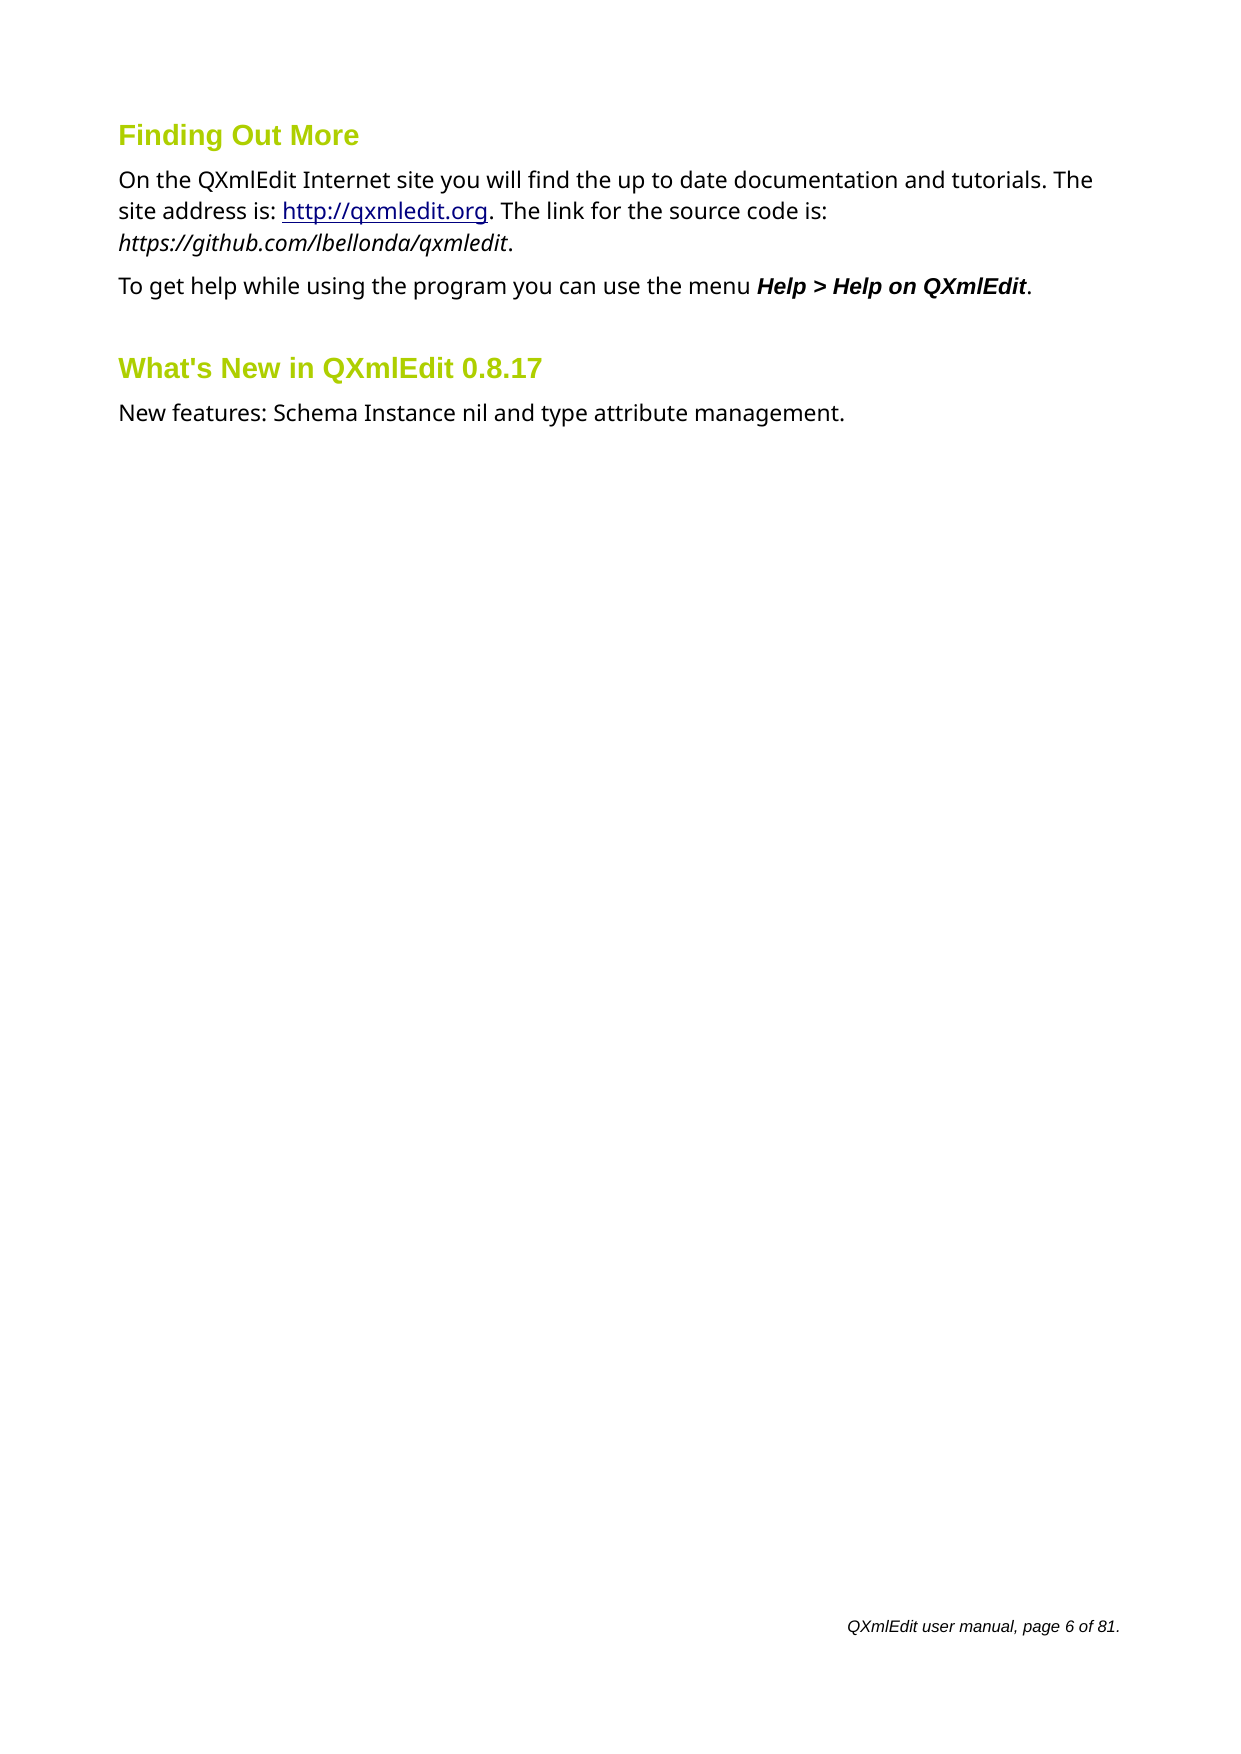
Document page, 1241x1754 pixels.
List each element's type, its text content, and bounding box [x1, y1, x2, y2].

subtitle What's New in QXmlEdit 0.8.17 [118, 351, 1122, 384]
subtitle Finding Out More [118, 118, 1122, 152]
text New features: Schema Instance nil and type attribute management. [118, 397, 1122, 428]
text To get help while using the program you can use the menu Help > Help on QXmlEdit. [118, 270, 1122, 302]
text On the QXmlEdit Internet site you will find the up to date documentation and tutorials. The site address is: http://qxmledit.org. The link for the source code is: https://github.com/lbellonda/qxmledit. [118, 164, 1122, 258]
